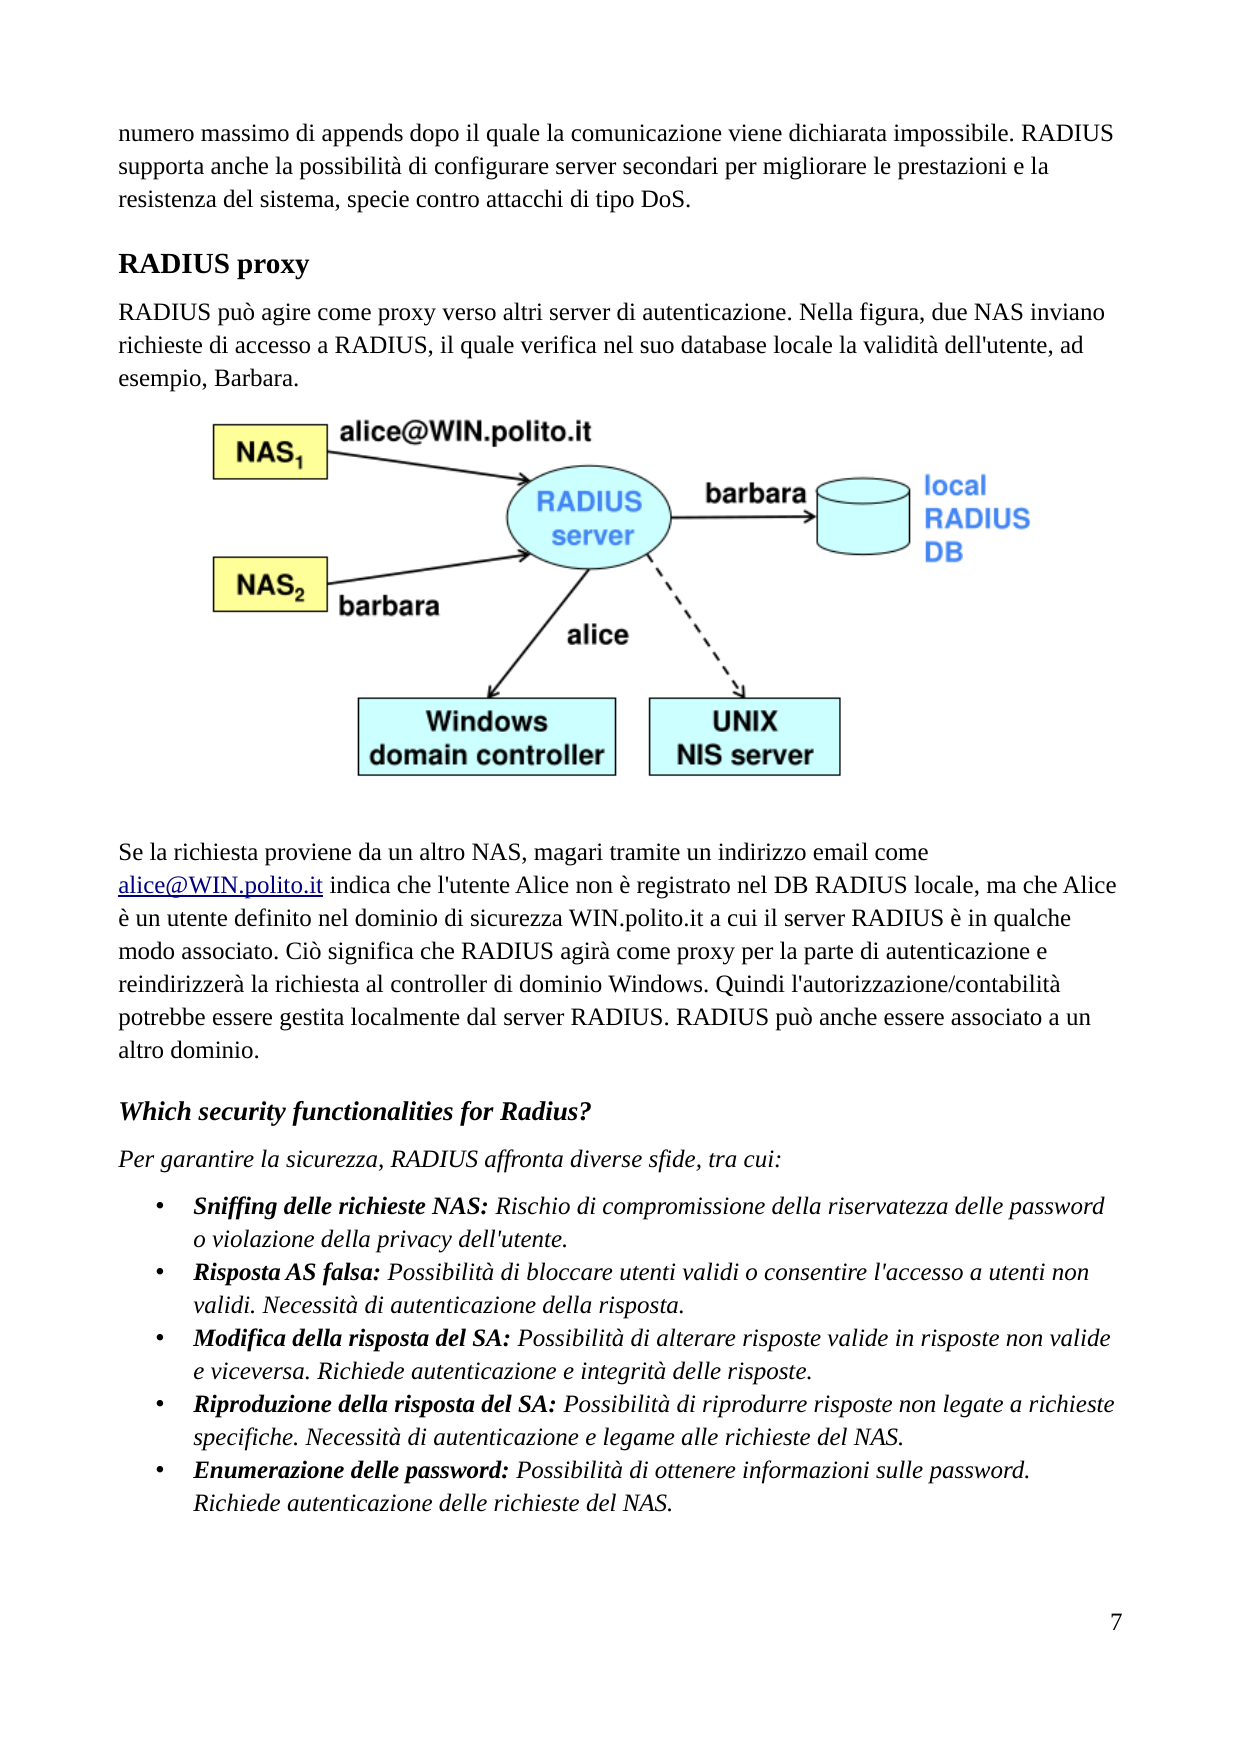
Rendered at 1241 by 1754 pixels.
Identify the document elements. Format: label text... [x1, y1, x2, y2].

text Se la richiesta proviene da un altro NAS, magari tramite un indirizzo email come alice@WIN.polito.it indica che l'utente Alice non è registrato nel DB RADIUS locale, ma che Alice è un utente definito nel dominio di sicurezza WIN.polito.it a cui il server RADIUS è in qualche modo associato. Ciò significa che RADIUS agirà come proxy per la parte di autenticazione e reindirizzerà la richiesta al controller di dominio Windows. Quindi l'autorizzazione/contabilità potrebbe essere gestita localmente dal server RADIUS. RADIUS può anche essere associato a un altro dominio. [118, 837, 1122, 1064]
list Enumerazione delle password: Possibilità di ottenere informazioni sulle password. Richiede autenticazione delle richieste del NAS. [156, 1456, 1122, 1517]
subtitle Which security functionalities for Radius? [118, 1096, 1122, 1127]
list Modifica della risposta del SA: Possibilità di alterare risposte valide in risposte non valide e viceversa. Richiede autenticazione e integrità delle risposte. [156, 1323, 1122, 1385]
text RADIUS può agire come proxy verso altri server di autenticazione. Nella figura, due NAS inviano richieste di accesso a RADIUS, il quale verifica nel suo database locale la validità dell'utente, ad esempio, Barbara. [118, 297, 1122, 392]
subtitle RADIUS proxy [118, 246, 1122, 280]
list Sniffing delle richieste NAS: Rischio di compromissione della riservatezza delle password o violazione della privacy dell'utente. [156, 1191, 1122, 1253]
text Per garantire la sicurezza, RADIUS affronta diverse sfide, tra cui: [118, 1144, 1122, 1172]
picture [206, 411, 1034, 786]
list Riproduzione della risposta del SA: Possibilità di riprodurre risposte non legate a richieste specifiche. Necessità di autenticazione e legame alle richieste del NAS. [156, 1389, 1122, 1451]
list Risposta AS falsa: Possibilità di bloccare utenti validi o consentire l'accesso a utenti non validi. Necessità di autenticazione della risposta. [156, 1257, 1122, 1319]
text numero massimo di appends dopo il quale la comunicazione viene dichiarata impossibile. RADIUS supporta anche la possibilità di configurare server secondari per migliorare le prestazioni e la resistenza del sistema, specie contro attacchi di tipo DoS. [118, 118, 1122, 213]
